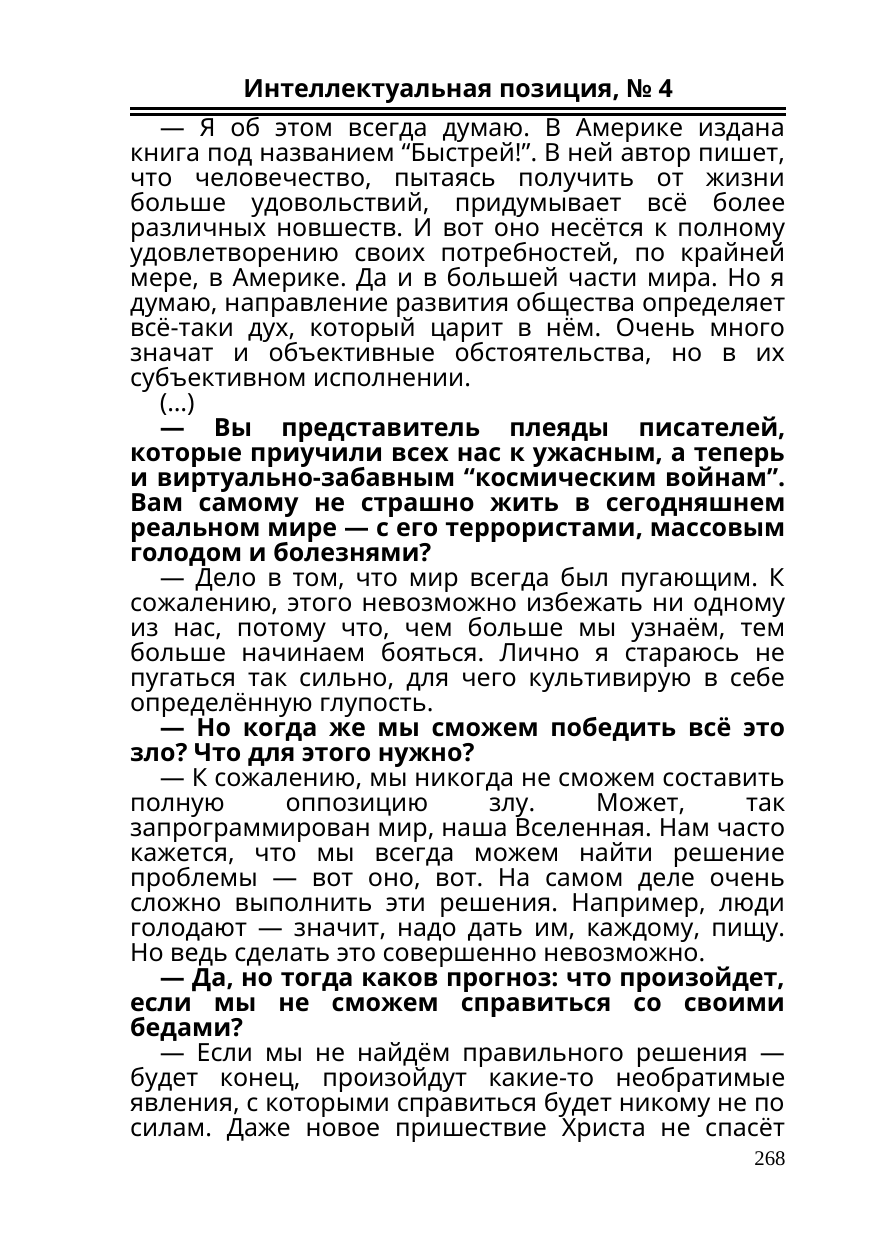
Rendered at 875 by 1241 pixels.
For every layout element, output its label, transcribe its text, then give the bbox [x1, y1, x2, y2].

text — Я об этом всегда думаю. В Америке издана книга под названием “Быстрей!”. В ней автор пишет, что человечество, пытаясь получить от жизни больше удовольствий, придумывает всё более различных новшеств. И вот оно несётся к полному удовлетворению своих потребностей, по крайней мере, в Америке. Да и в большей части мира. Но я думаю, направление развития общества определяет всё-таки дух, который царит в нём. Очень много значат и объективные обстоятельства, но в их субъективном исполнении. [130, 116, 786, 391]
text — Вы представитель плеяды писателей, которые приучили всех нас к ужасным, а теперь и виртуально-забавным “космическим войнам”. Вам самому не страшно жить в сегодняшнем реальном мире — с его террористами, массовым голодом и болезнями? [130, 416, 786, 566]
text — Если мы не найдём правильного решения — будет конец, произойдут какие-то необратимые явления, с которыми справиться будет никому не по силам. Даже новое пришествие Христа не спасёт [130, 1041, 786, 1141]
text — Но когда же мы сможем победить всё это зло? Что для этого нужно? [130, 716, 786, 766]
text — Да, но тогда каков прогноз: что произойдет, если мы не сможем справиться со своими бедами? [130, 966, 786, 1041]
text — Дело в том, что мир всегда был пугающим. К сожалению, этого невозможно избежать ни одному из нас, потому что, чем больше мы узнаём, тем больше начинаем бояться. Лично я стараюсь не пугаться так сильно, для чего культивирую в себе определённую глупость. [130, 566, 786, 716]
text — К сожалению, мы никогда не сможем составить полную оппозицию злу. Может, так запрограммирован мир, наша Вселенная. Нам часто кажется, что мы всегда можем найти решение проблемы — вот оно, вот. На самом деле очень сложно выполнить эти решения. Например, люди голодают — значит, надо дать им, каждому, пищу. Но ведь сделать это совершенно невозможно. [130, 766, 786, 966]
text (…) [130, 391, 786, 416]
